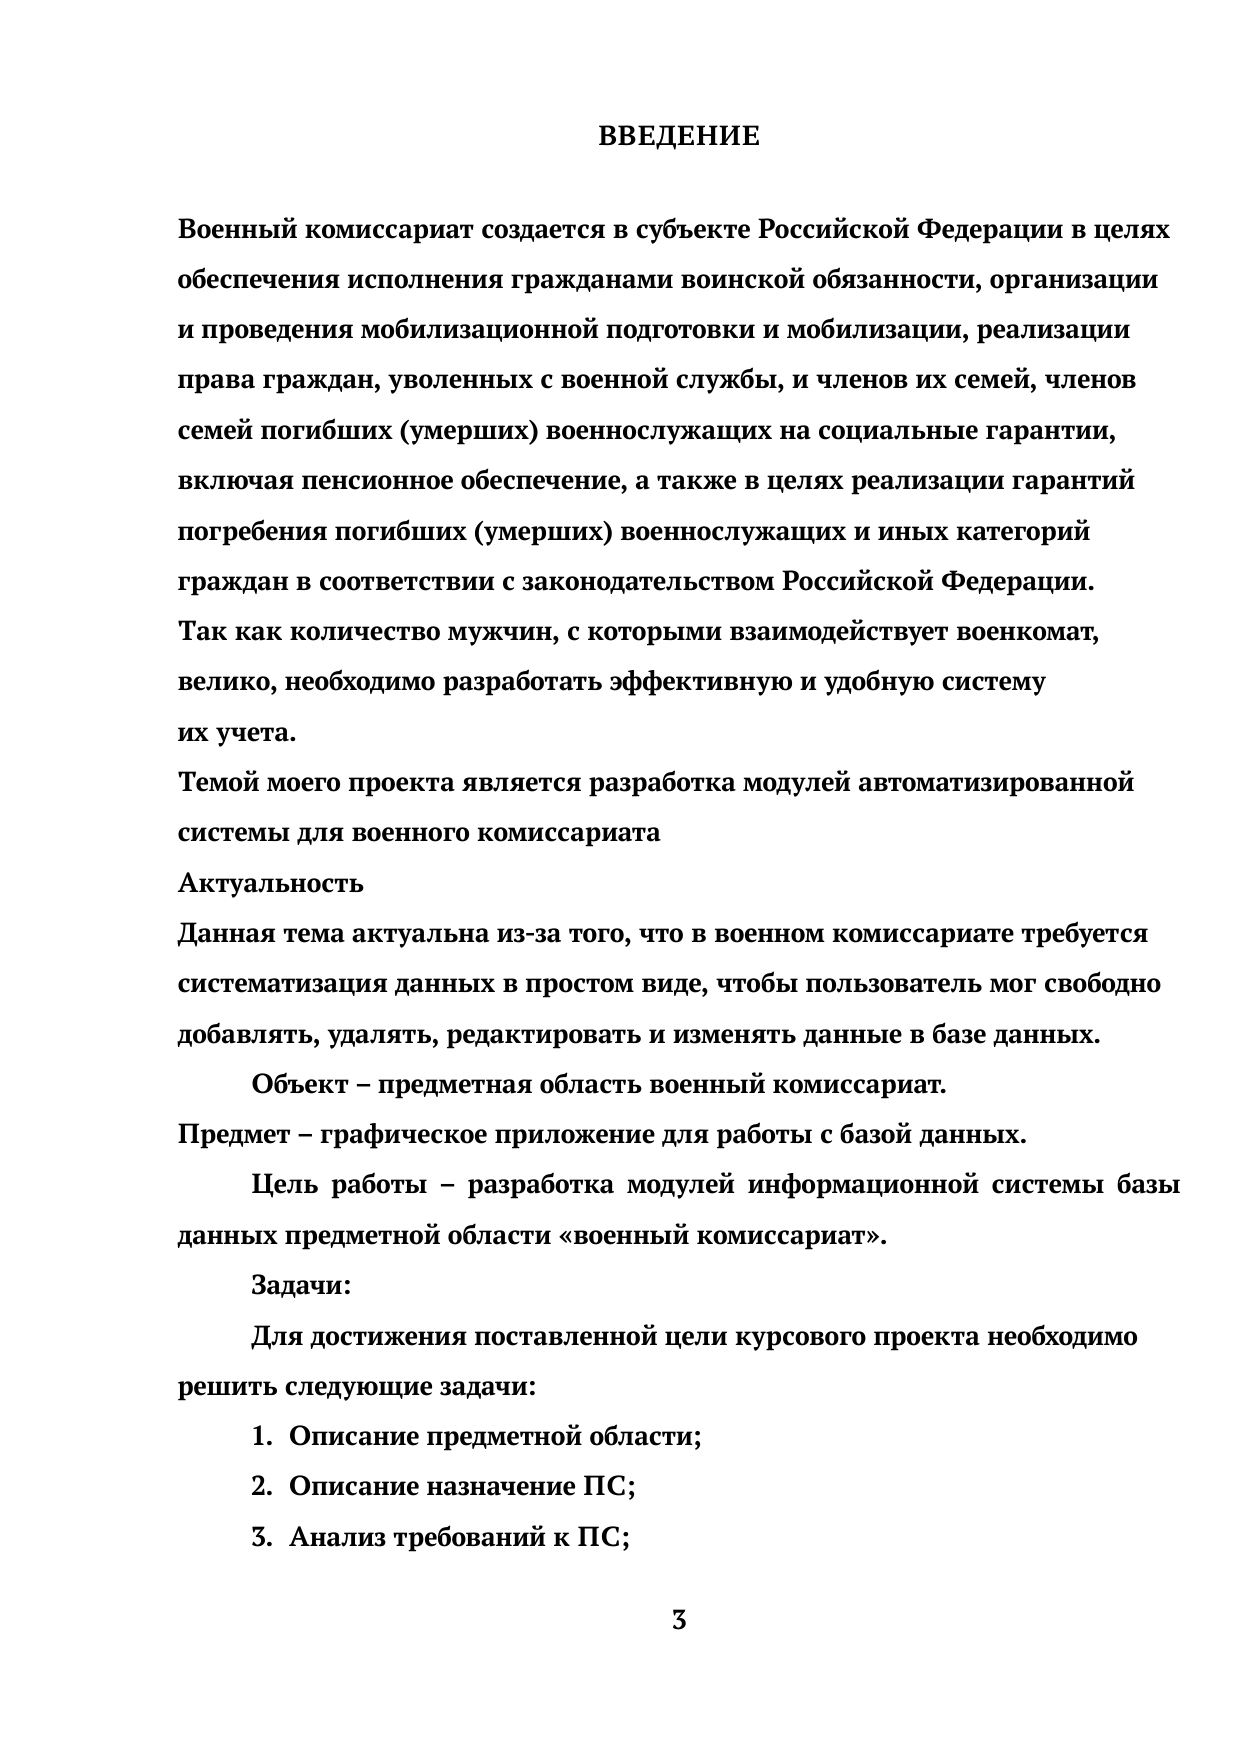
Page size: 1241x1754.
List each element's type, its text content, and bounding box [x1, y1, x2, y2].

text Цель работы – разработка модулей информационной системы базы данных предметной области «военный комиссариат». [177, 1167, 1181, 1251]
text Для достижения поставленной цели курсового проекта необходимо решить следующие задачи: [177, 1318, 1181, 1401]
text Задачи: [177, 1267, 1181, 1301]
list Описание назначение ПС; [177, 1468, 1181, 1502]
subtitle ВВЕДЕНИЕ [177, 118, 1181, 152]
text Объект – предметная область военный комиссариат. [177, 1066, 1181, 1099]
text Данная тема актуальна из-за того, что в военном комиссариате требуется систематизация данных в простом виде, чтобы пользователь мог свободно добавлять, удалять, редактировать и изменять данные в базе данных. [177, 915, 1181, 1049]
text Предмет – графическое приложение для работы с базой данных. [177, 1116, 1181, 1150]
list Описание предметной области; [177, 1418, 1181, 1452]
text Темой моего проекта является разработка модулей автоматизированной системы для военного комиссариата [177, 764, 1181, 848]
list Анализ требований к ПС; [177, 1519, 1181, 1552]
text Военный комиссариат создается в субъекте Российской Федерации в целях обеспечения исполнения гражданами воинской обязанности, организации и проведения мобилизационной подготовки и мобилизации, реализации права граждан, уволенных с военной службы, и членов их семей, членов семей погибших (умерших) военнослужащих на социальные гарантии, включая пенсионное обеспечение, а также в целях реализации гарантий погребения погибших (умерших) военнослужащих и иных категорий граждан в соответствии с законодательством Российской Федерации. Так как количество мужчин, с которыми взаимодействует военкомат, велико, необходимо разработать эффективную и удобную систему их учета. [177, 211, 1181, 747]
text Актуальность [177, 865, 1181, 898]
